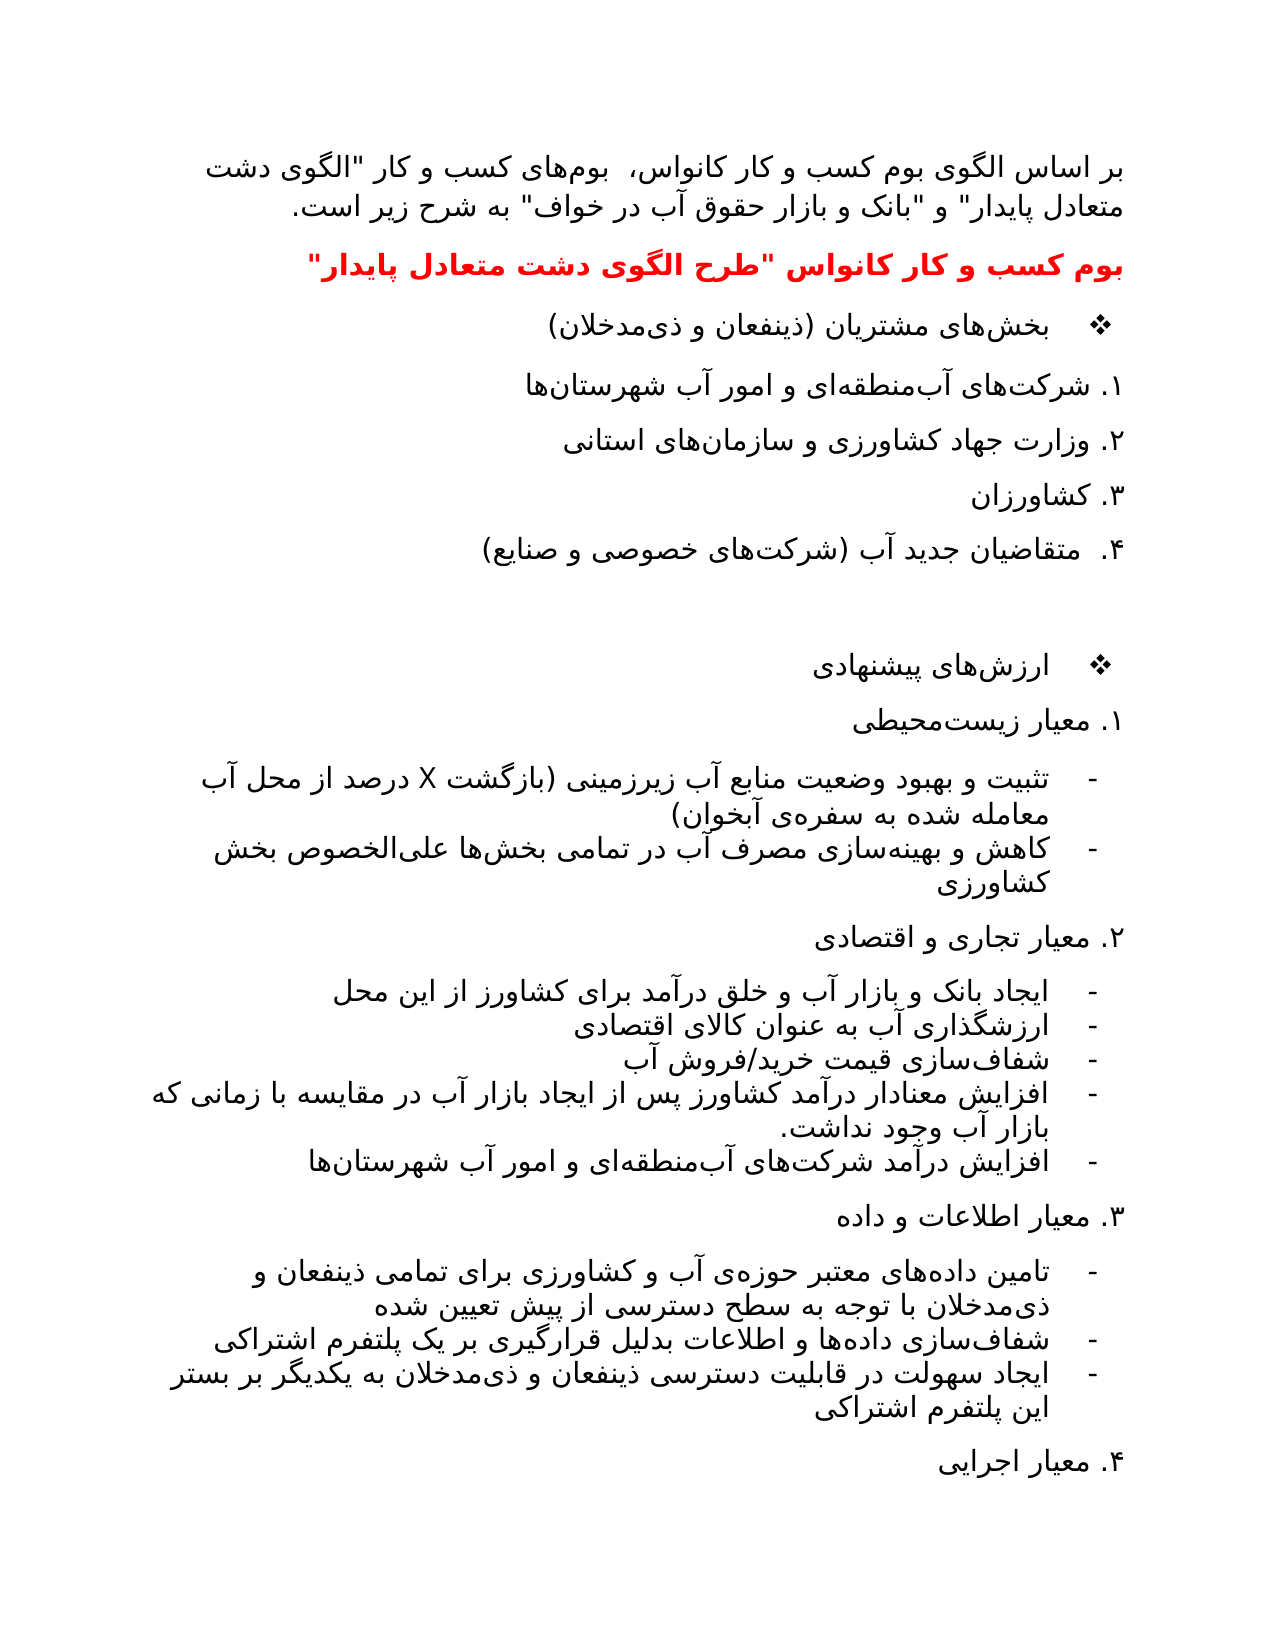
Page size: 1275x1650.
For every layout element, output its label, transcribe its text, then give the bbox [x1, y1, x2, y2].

list شفاف‌سازی قیمت خرید/فروش آب [150, 1043, 1087, 1077]
list تامین داده‌های معتبر حوزه‌ی آب و کشاورزی برای تمامی ذینفعان و ذی‌مدخلان با توجه به سطح دسترسی از پیش تعیین شده [150, 1254, 1087, 1322]
text بوم کسب و کار کانواس "طرح الگوی دشت متعادل پایدار" [150, 249, 1125, 283]
text ۱. شرکت‌های آب‌منطقه‌ای و امور آب شهرستان‌ها [150, 368, 1125, 402]
list ارزشگذاری آب به عنوان کالای اقتصادی [150, 1009, 1087, 1043]
text ۳. معیار اطلاعات و داده [150, 1199, 1125, 1233]
text بر اساس الگوی بوم کسب و کار کانواس، بوم‌های کسب و کار "الگوی دشت متعادل پایدار" و "بانک و بازار حقوق آب در خواف" به شرح زیر است. [150, 150, 1125, 223]
list ایجاد سهولت در قابلیت دسترسی ذینفعان و ذی‌مدخلان به یکدیگر بر بستر این پلتفرم اشتراکی [150, 1356, 1087, 1424]
text ۱. معیار زیست‌محیطی [150, 703, 1125, 737]
text ۴. معیار اجرایی [150, 1445, 1125, 1479]
text ۲. معیار تجاری و اقتصادی [150, 920, 1125, 954]
text ۴. متقاضیان جدید آب (شرکت‌های خصوصی و صنایع) [150, 533, 1125, 567]
text ۳. کشاورزان [150, 478, 1125, 512]
list ایجاد بانک و بازار آب و خلق درآمد برای کشاورز از این محل [150, 975, 1087, 1009]
list افزایش معنادار درآمد کشاورز پس از ایجاد بازار آب در مقایسه با زمانی که بازار آب وجود نداشت. [150, 1077, 1087, 1144]
list کاهش و بهینه‌سازی مصرف آب در تمامی بخش‌ها علی‌الخصوص بخش کشاورزی [150, 831, 1087, 899]
list تثبیت و بهبود وضعیت منابع آب زیرزمینی (بازگشت X درصد از محل آب معامله شده به سفره‌ی آبخوان) [150, 758, 1087, 831]
list افزایش درآمد شرکت‌های آب‌منطقه‌ای و امور آب شهرستان‌ها [150, 1144, 1087, 1178]
list بخش‌های مشتریان (ذینفعان و ذی‌مدخلان) [150, 308, 1087, 342]
list ارزش‌های پیشنهادی [150, 648, 1087, 682]
list شفاف‌‌سازی داده‌ها و اطلاعات بدلیل قرارگیری بر یک پلتفرم اشتراکی [150, 1322, 1087, 1356]
text ۲. وزارت جهاد کشاورزی و سازمان‌های استانی [150, 423, 1125, 457]
